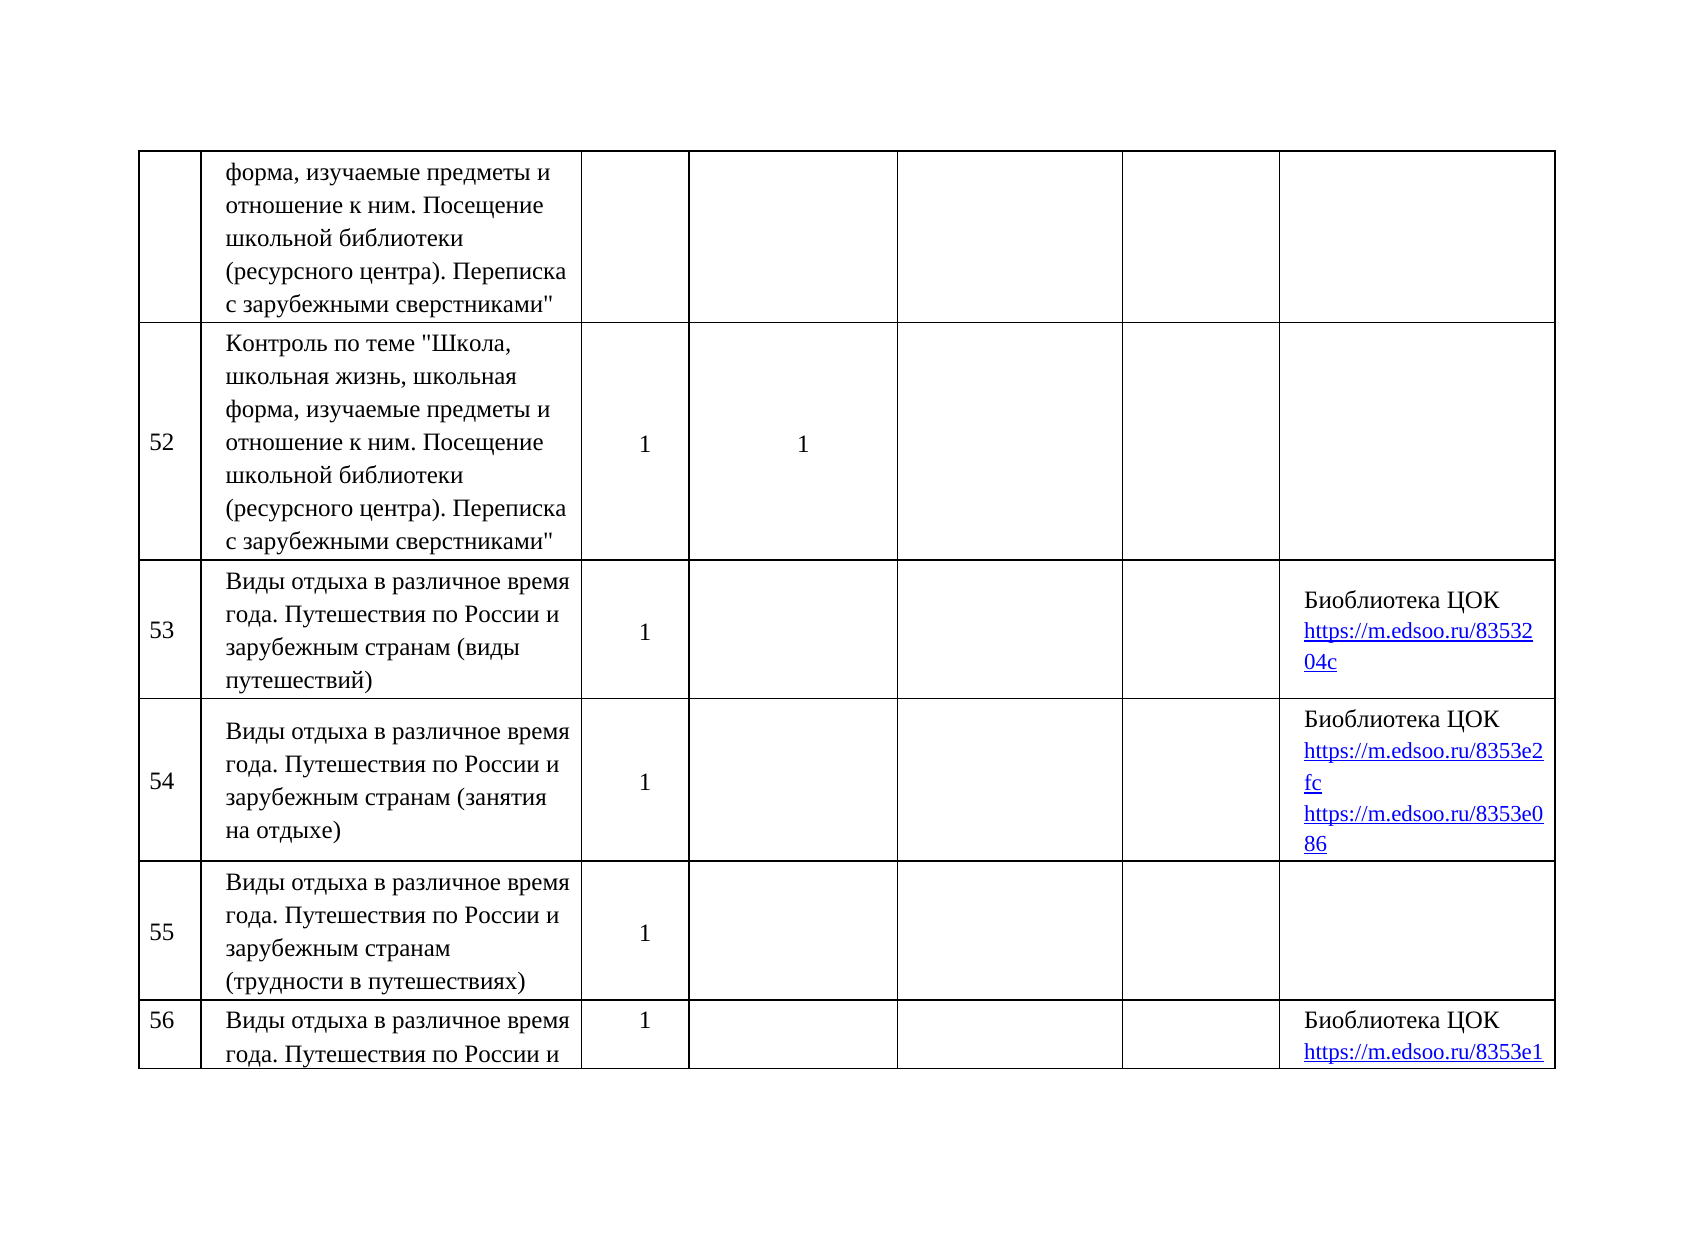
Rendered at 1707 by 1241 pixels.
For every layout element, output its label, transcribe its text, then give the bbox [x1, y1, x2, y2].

table_cell 1 [582, 862, 688, 999]
table_cell [898, 152, 1122, 321]
table_cell Контроль по теме "Школа, школьная жизнь, школьная форма, изучаемые предметы и отношение к ним. Посещение школьной библиотеки (ресурсного центра). Переписка с зарубежными сверстниками" [202, 323, 581, 559]
table_cell [898, 323, 1122, 559]
table_cell Виды отдыха в различное время года. Путешествия по России и зарубежным странам (трудности в путешествиях) [202, 862, 581, 999]
table_cell 1 [582, 1001, 688, 1067]
table_cell 1 [690, 323, 897, 559]
table_cell 1 [582, 323, 688, 559]
table_cell [1280, 323, 1554, 559]
table_cell 52 [140, 323, 200, 559]
table_cell [690, 699, 897, 860]
table_cell [1123, 561, 1279, 697]
table_cell [898, 561, 1122, 697]
table_cell [690, 561, 897, 697]
table_cell [1123, 862, 1279, 999]
table_cell Биоблиотека ЦОК https://m.edsoo.ru/8353204c [1280, 561, 1554, 697]
table_cell [690, 1001, 897, 1067]
table_cell [140, 152, 200, 321]
table_cell [1123, 1001, 1279, 1067]
table_cell Виды отдыха в различное время года. Путешествия по России и зарубежным странам (виды путешествий) [202, 561, 581, 697]
table_cell [898, 699, 1122, 860]
table_cell 56 [140, 1001, 200, 1067]
table_cell 54 [140, 699, 200, 860]
table_cell форма, изучаемые предметы и отношение к ним. Посещение школьной библиотеки (ресурсного центра). Переписка с зарубежными сверстниками" [202, 152, 581, 321]
table_cell 1 [582, 561, 688, 697]
table_cell [1123, 152, 1279, 321]
table_cell [582, 152, 688, 321]
table_cell [898, 862, 1122, 999]
table_cell Биоблиотека ЦОК https://m.edsoo.ru/8353e1 [1280, 1001, 1554, 1067]
table_cell Виды отдыха в различное время года. Путешествия по России и [202, 1001, 581, 1067]
table_cell [1280, 862, 1554, 999]
table_cell [1280, 152, 1554, 321]
table_cell [690, 152, 897, 321]
table_cell 1 [582, 699, 688, 860]
table_cell 55 [140, 862, 200, 999]
table_cell [898, 1001, 1122, 1067]
table_cell [1123, 323, 1279, 559]
table_cell Биоблиотека ЦОК https://m.edsoo.ru/8353e2fc https://m.edsoo.ru/8353e086 [1280, 699, 1554, 860]
table_cell Виды отдыха в различное время года. Путешествия по России и зарубежным странам (занятия на отдыхе) [202, 699, 581, 860]
table_cell [690, 862, 897, 999]
table_cell 53 [140, 561, 200, 697]
table_cell [1123, 699, 1279, 860]
